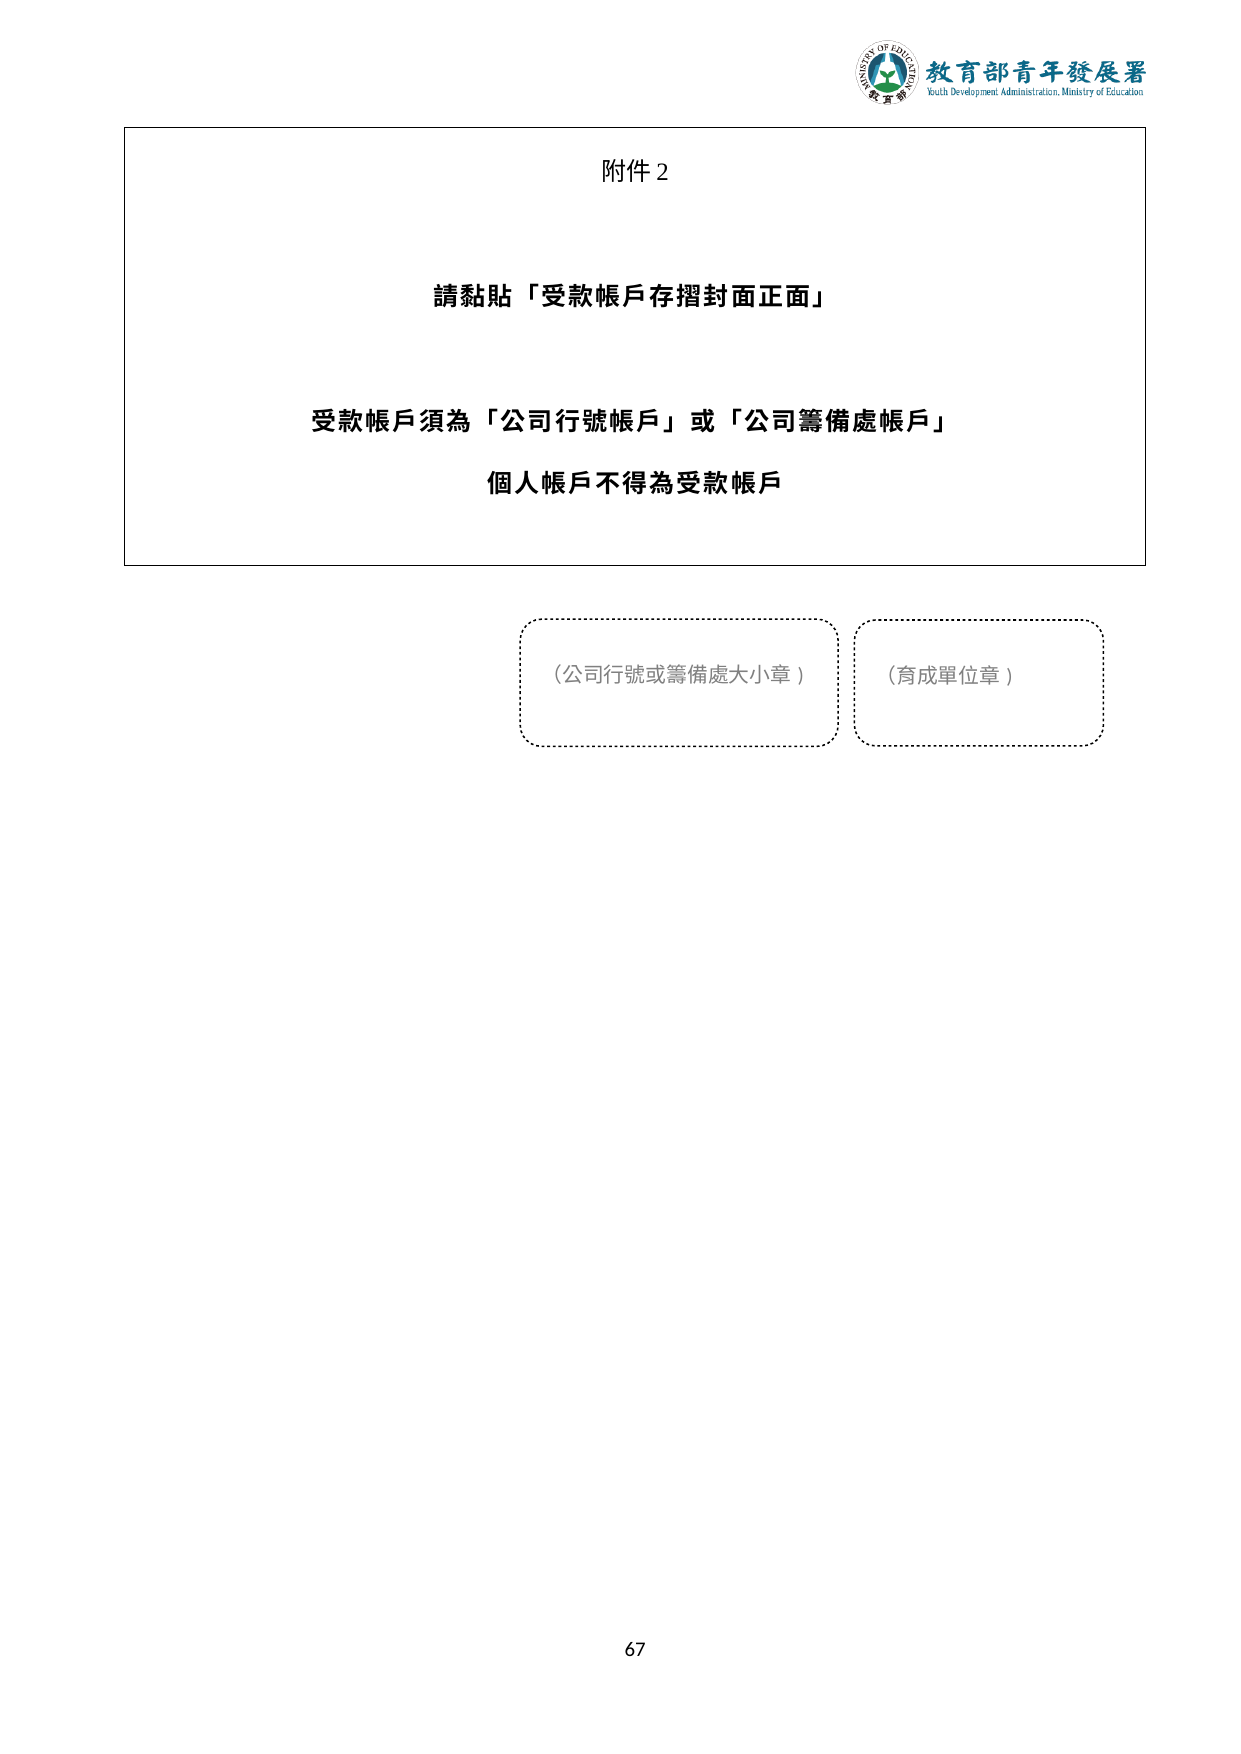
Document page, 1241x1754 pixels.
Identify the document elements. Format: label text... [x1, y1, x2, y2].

table_cell 附件2 請黏貼「受款帳戶存摺封面正面」 受款帳戶須為「公司行號帳戶」或「公司籌備處帳戶」 個人帳戶不得為受款帳戶 [125, 128, 1145, 565]
